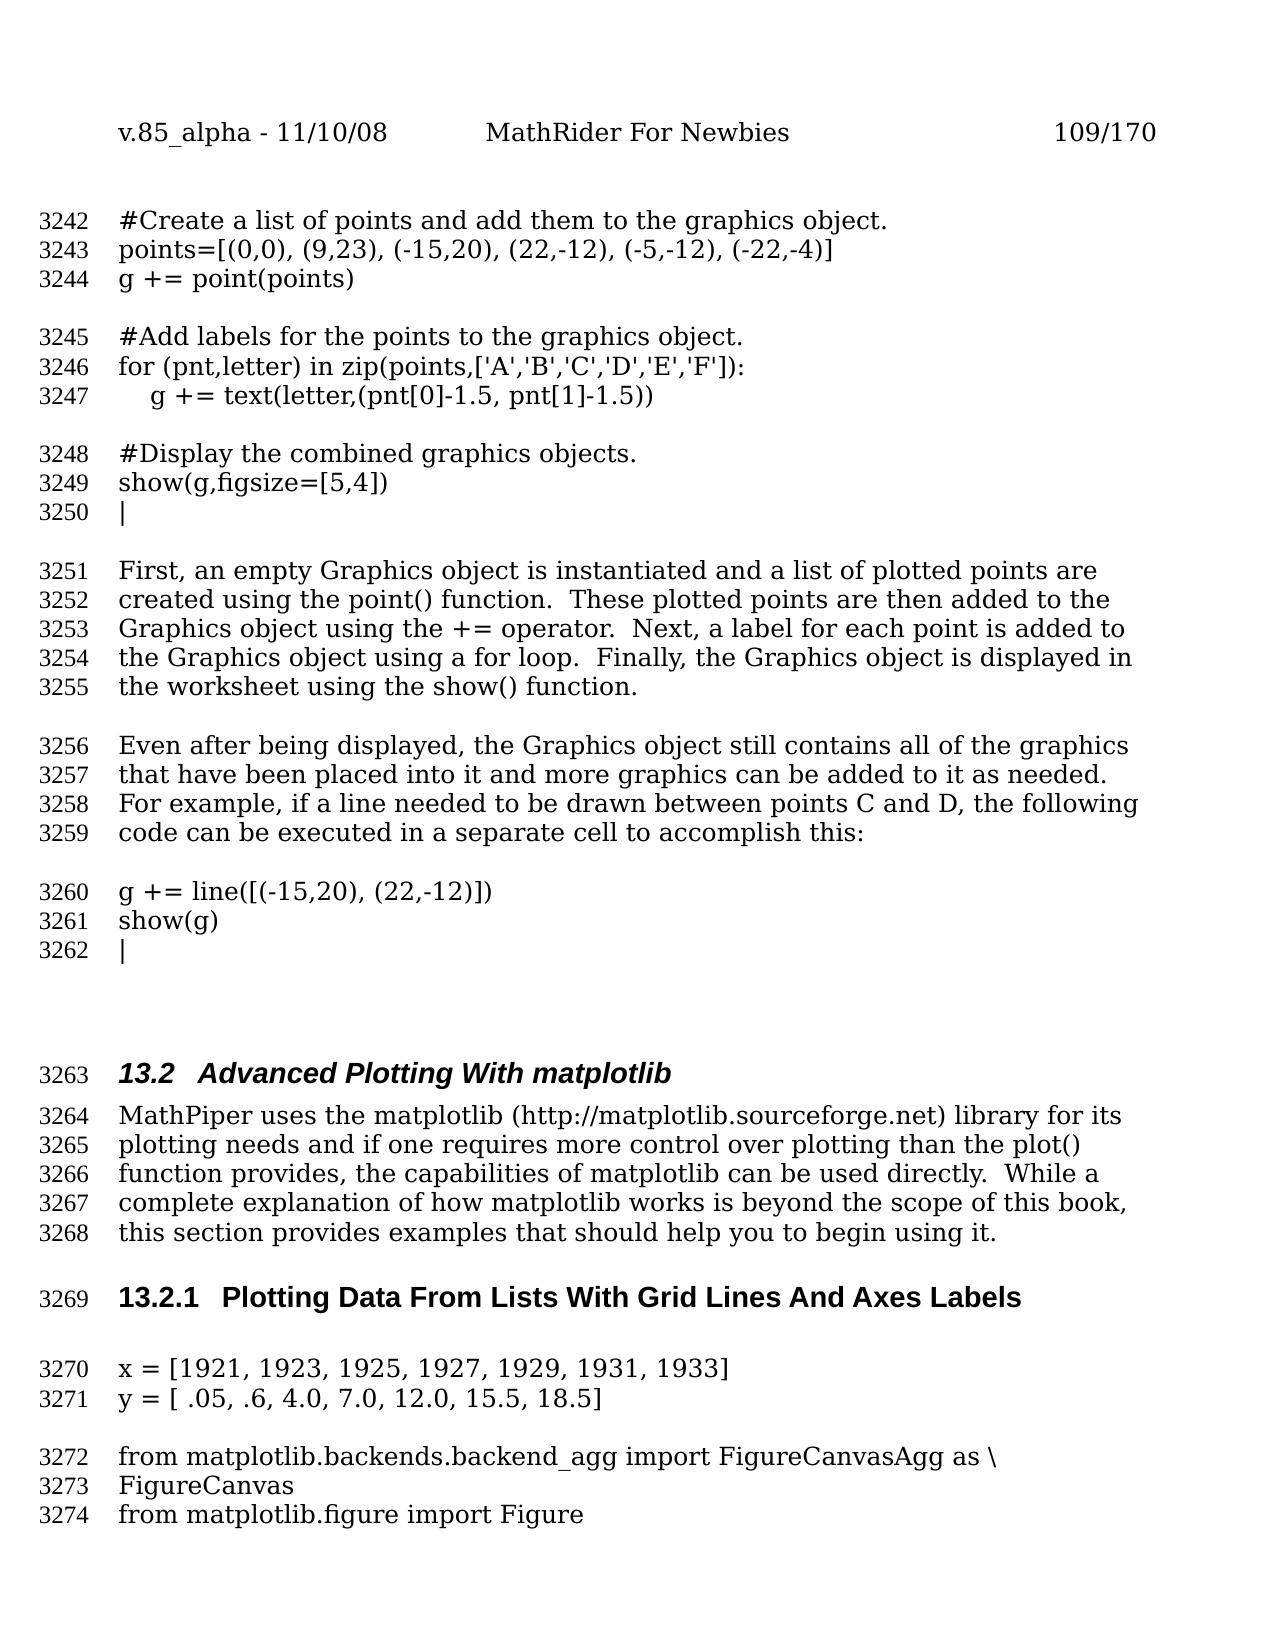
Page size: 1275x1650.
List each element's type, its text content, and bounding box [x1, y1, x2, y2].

text First, an empty Graphics object is instantiated and a list of plotted points are created using the point() function. These plotted points are then added to the Graphics object using the += operator. Next, a label for each point is added to the Graphics object using a for loop. Finally, the Graphics object is displayed in the worksheet using the show() function. [118, 556, 1157, 702]
text for (pnt,letter) in zip(points,['A','B','C','D','E','F']): [118, 352, 1157, 381]
text | [118, 935, 1157, 964]
subtitle Plotting Data From Lists With Grid Lines And Axes Labels [118, 1280, 1157, 1313]
text show(g,figsize=[5,4]) [118, 468, 1157, 498]
text MathPiper uses the matplotlib (http://matplotlib.sourceforge.net) library for its plotting needs and if one requires more control over plotting than the plot() function provides, the capabilities of matplotlib can be used directly. While a complete explanation of how matplotlib works is beyond the scope of this book, this section provides examples that should help you to begin using it. [118, 1101, 1157, 1247]
text #Add labels for the points to the graphics object. [118, 323, 1157, 352]
text y = [ .05, .6, 4.0, 7.0, 12.0, 15.5, 18.5] [118, 1384, 1157, 1413]
text #Create a list of points and add them to the graphics object. [118, 206, 1157, 235]
text Even after being displayed, the Graphics object still contains all of the graphics that have been placed into it and more graphics can be added to it as needed. For example, if a line needed to be drawn between points C and D, the following code can be executed in a separate cell to accomplish this: [118, 731, 1157, 848]
text g += point(points) [118, 264, 1157, 293]
text from matplotlib.figure import Figure [118, 1501, 1157, 1530]
text | [118, 498, 1157, 527]
text from matplotlib.backends.backend_agg import FigureCanvasAgg as \ FigureCanvas [118, 1442, 1157, 1501]
text points=[(0,0), (9,23), (-15,20), (22,-12), (-5,-12), (-22,-4)] [118, 235, 1157, 264]
text show(g) [118, 906, 1157, 935]
text #Display the combined graphics objects. [118, 439, 1157, 468]
text x = [1921, 1923, 1925, 1927, 1929, 1931, 1933] [118, 1355, 1157, 1384]
subtitle Advanced Plotting With matplotlib [118, 1056, 1157, 1089]
text g += text(letter,(pnt[0]-1.5, pnt[1]-1.5)) [118, 381, 1157, 410]
text g += line([(-15,20), (22,-12)]) [118, 877, 1157, 906]
